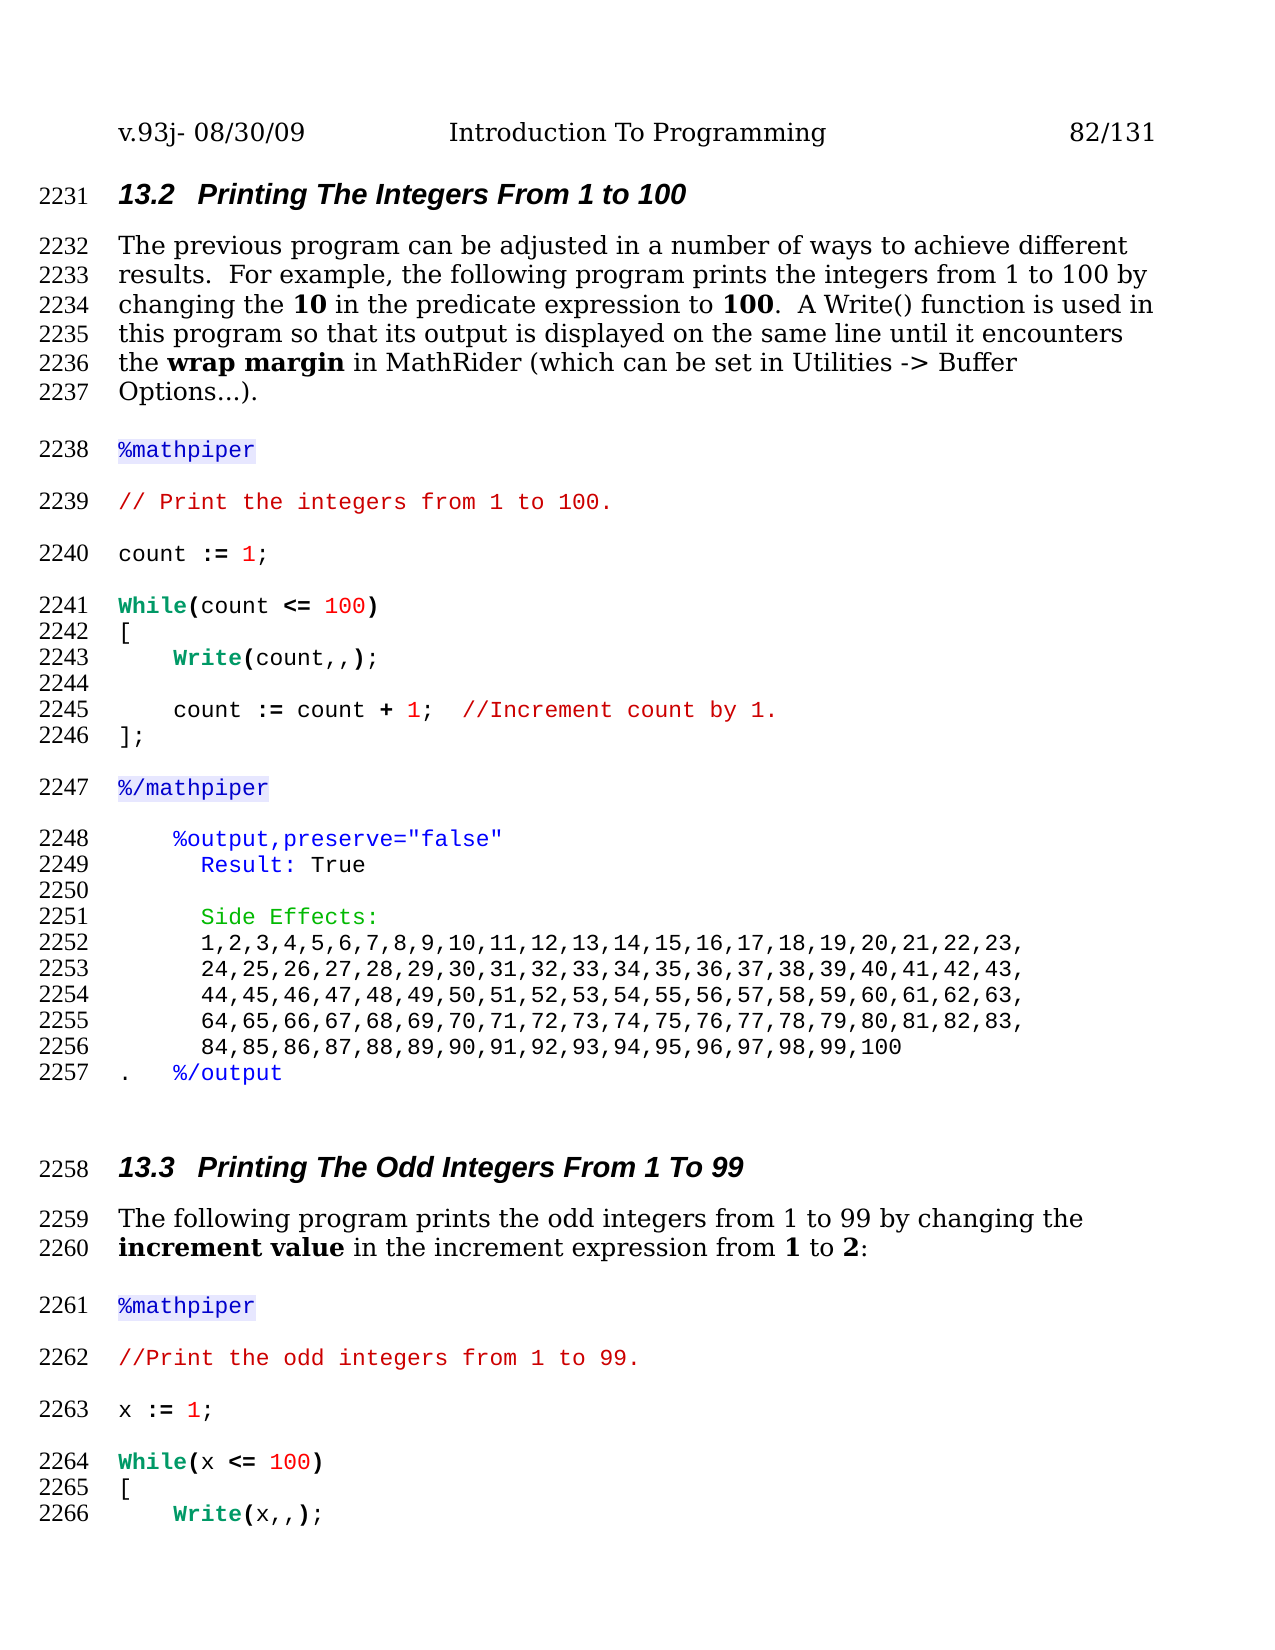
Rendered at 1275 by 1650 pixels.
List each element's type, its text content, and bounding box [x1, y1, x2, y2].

text . %/output [118, 1061, 1157, 1087]
text [ [118, 620, 1157, 646]
text 64,65,66,67,68,69,70,71,72,73,74,75,76,77,78,79,80,81,82,83, [118, 1009, 1157, 1035]
subtitle Printing The Odd Integers From 1 To 99 [118, 1149, 1157, 1183]
text 24,25,26,27,28,29,30,31,32,33,34,35,36,37,38,39,40,41,42,43, [118, 957, 1157, 983]
text The previous program can be adjusted in a number of ways to achieve different results. For example, the following program prints the integers from 1 to 100 by changing the 10 in the predicate expression to 100. A Write() function is used in this program so that its output is displayed on the same line until it encounters the wrap margin in MathRider (which can be set in Utilities -> Buffer Options...). [118, 231, 1157, 407]
text The following program prints the odd integers from 1 to 99 by changing the increment value in the increment expression from 1 to 2: [118, 1204, 1157, 1263]
text // Print the integers from 1 to 100. [118, 491, 1157, 516]
text Write(count,,); [118, 646, 1157, 672]
text 84,85,86,87,88,89,90,91,92,93,94,95,96,97,98,99,100 [118, 1035, 1157, 1061]
text %mathpiper [118, 1294, 1157, 1321]
text ]; [118, 724, 1157, 750]
text While(count <= 100) [118, 594, 1157, 620]
text x := 1; [118, 1398, 1157, 1424]
text //Print the odd integers from 1 to 99. [118, 1346, 1157, 1372]
text Side Effects: [118, 906, 1157, 931]
text %mathpiper [118, 439, 1157, 464]
text Write(x,,); [118, 1502, 1157, 1528]
text count := count + 1; //Increment count by 1. [118, 698, 1157, 724]
text 44,45,46,47,48,49,50,51,52,53,54,55,56,57,58,59,60,61,62,63, [118, 983, 1157, 1009]
text %output,preserve="false" [118, 828, 1157, 854]
text count := 1; [118, 542, 1157, 568]
text 1,2,3,4,5,6,7,8,9,10,11,12,13,14,15,16,17,18,19,20,21,22,23, [118, 931, 1157, 957]
subtitle Printing The Integers From 1 to 100 [118, 177, 1157, 210]
text Result: True [118, 854, 1157, 879]
text %/mathpiper [118, 776, 1157, 802]
text While(x <= 100) [118, 1450, 1157, 1476]
text [ [118, 1476, 1157, 1502]
